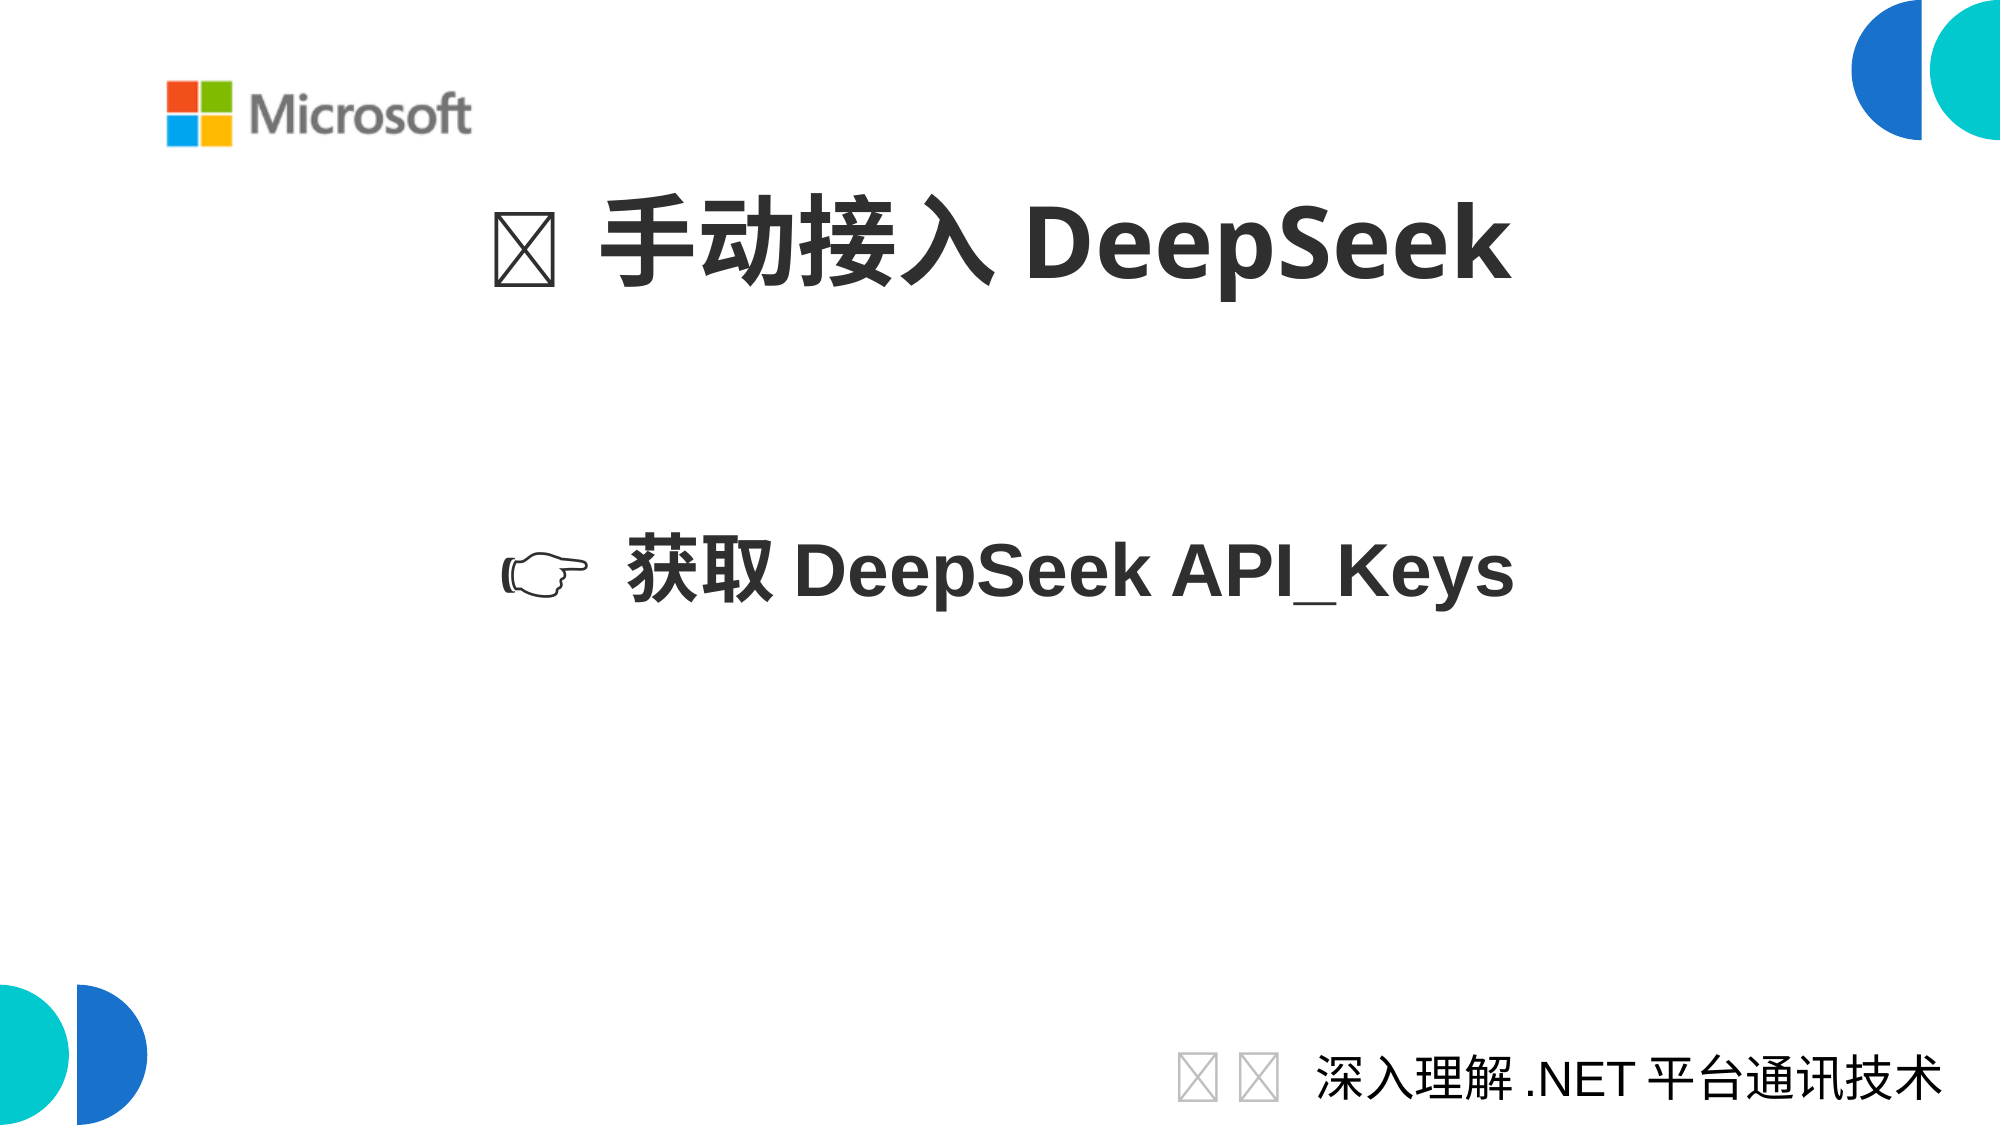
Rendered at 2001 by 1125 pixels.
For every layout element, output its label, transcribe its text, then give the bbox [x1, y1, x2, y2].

subtitle 🚀 🚀 深入理解.NET平台通讯技术 [1173, 1046, 1952, 1107]
text_box 👉 获取DeepSeek API_Keys [215, 468, 1802, 682]
title 🚀 手动接入DeepSeek [138, 145, 1862, 332]
picture [85, 41, 552, 189]
